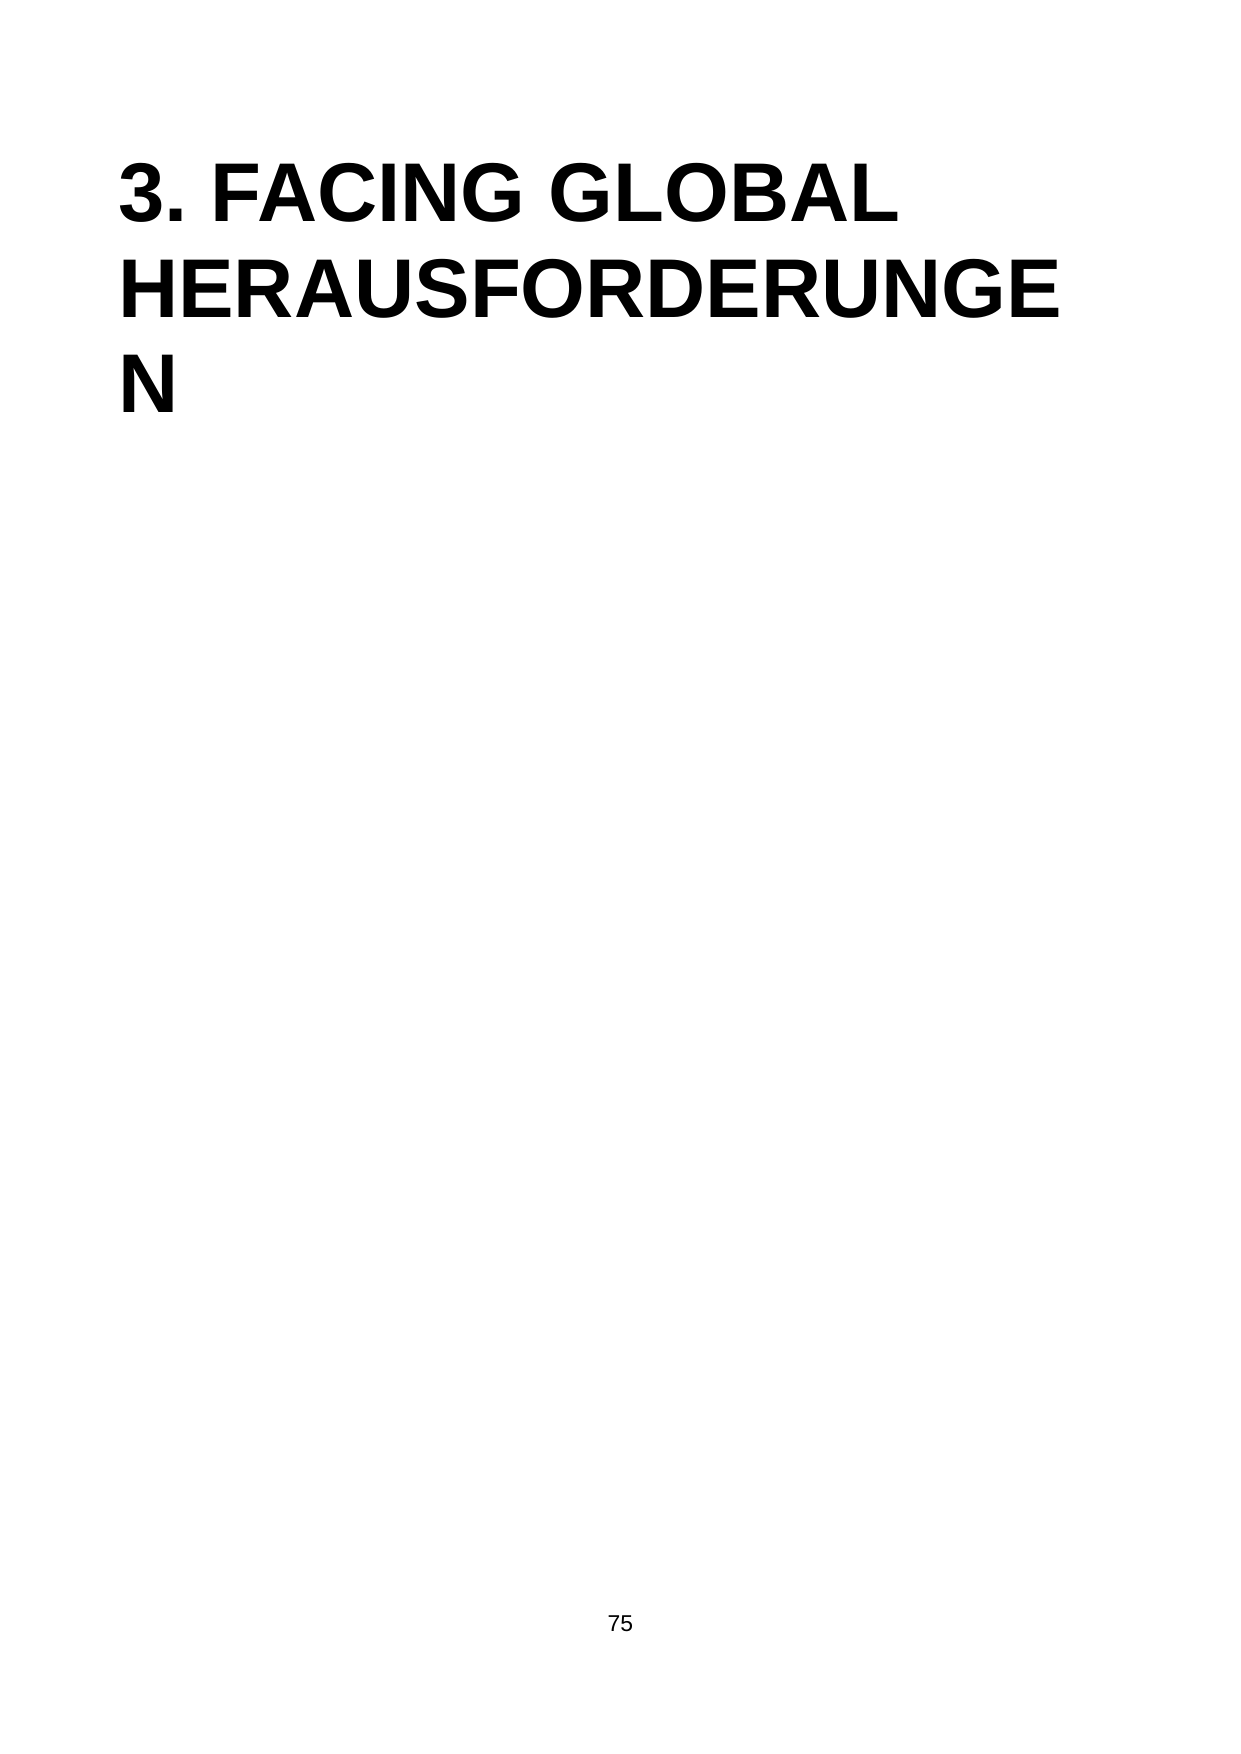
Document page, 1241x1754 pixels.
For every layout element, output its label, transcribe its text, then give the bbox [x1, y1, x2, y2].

text 3. FACING GLOBAL HERAUSFORDERUNGEN [118, 143, 1122, 431]
